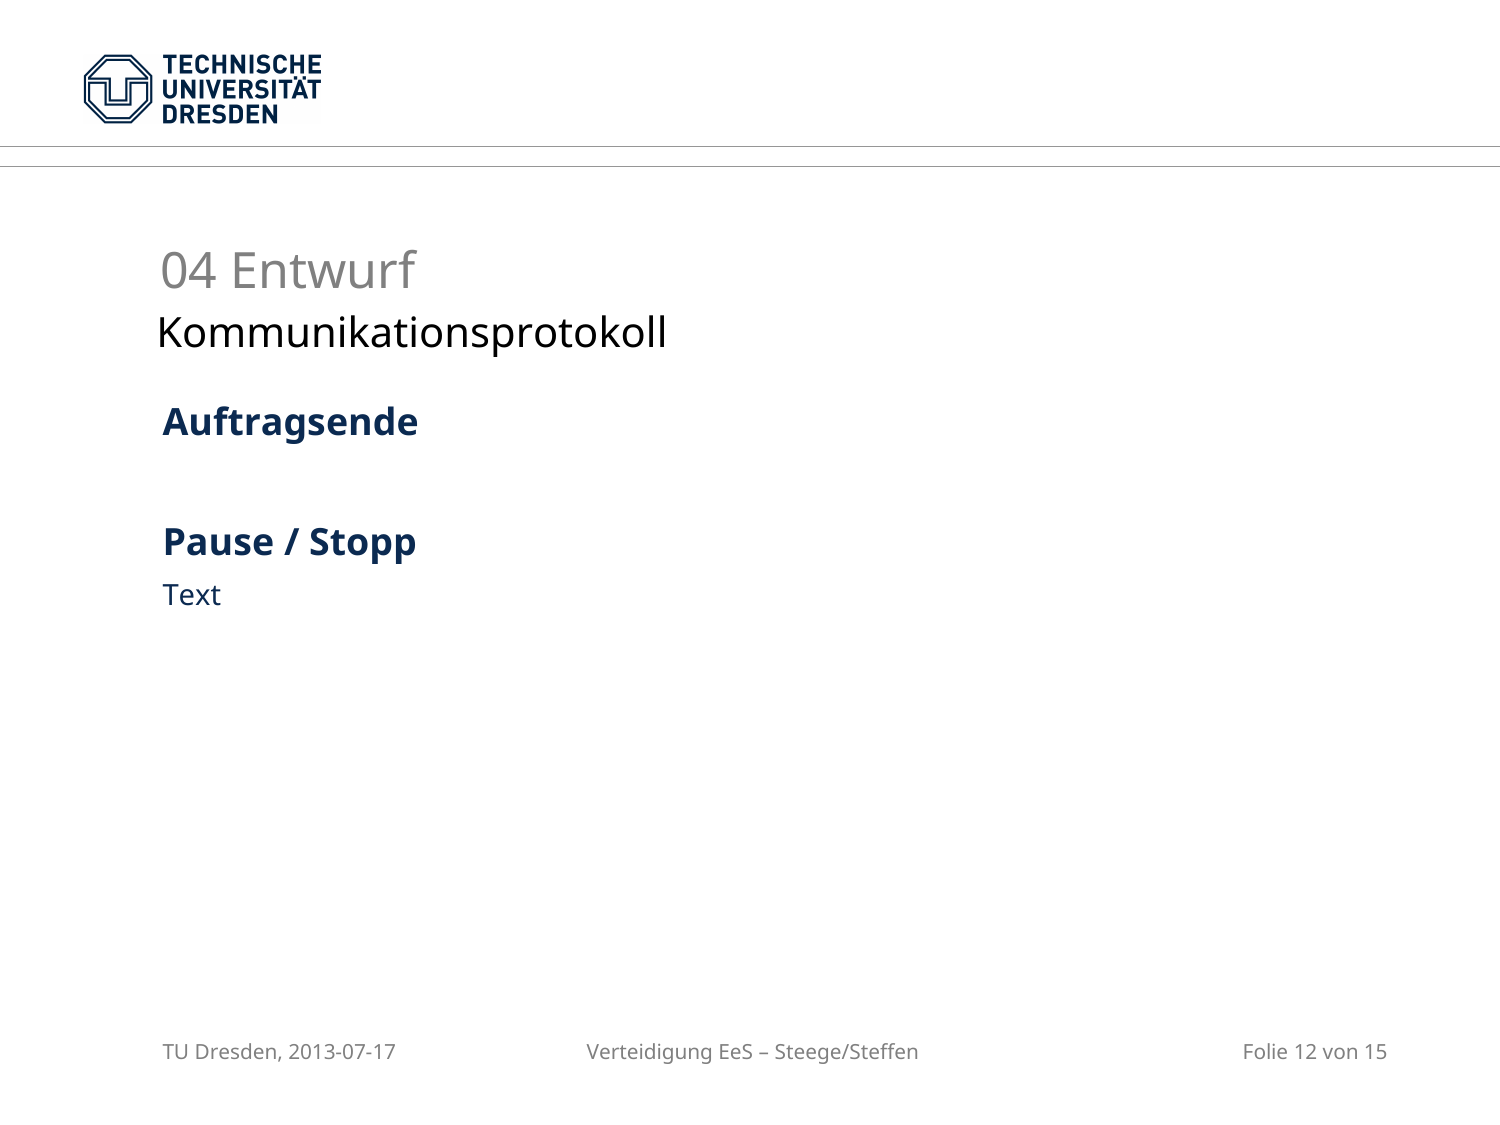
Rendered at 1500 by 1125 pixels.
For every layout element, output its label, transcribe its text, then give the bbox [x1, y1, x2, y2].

picture [83, 54, 321, 124]
title 04 Entwurf [160, 230, 1392, 307]
list Auftragsende Pause / Stopp Text [162, 387, 1388, 963]
text_box Kommunikationsprotokoll [156, 299, 1388, 363]
